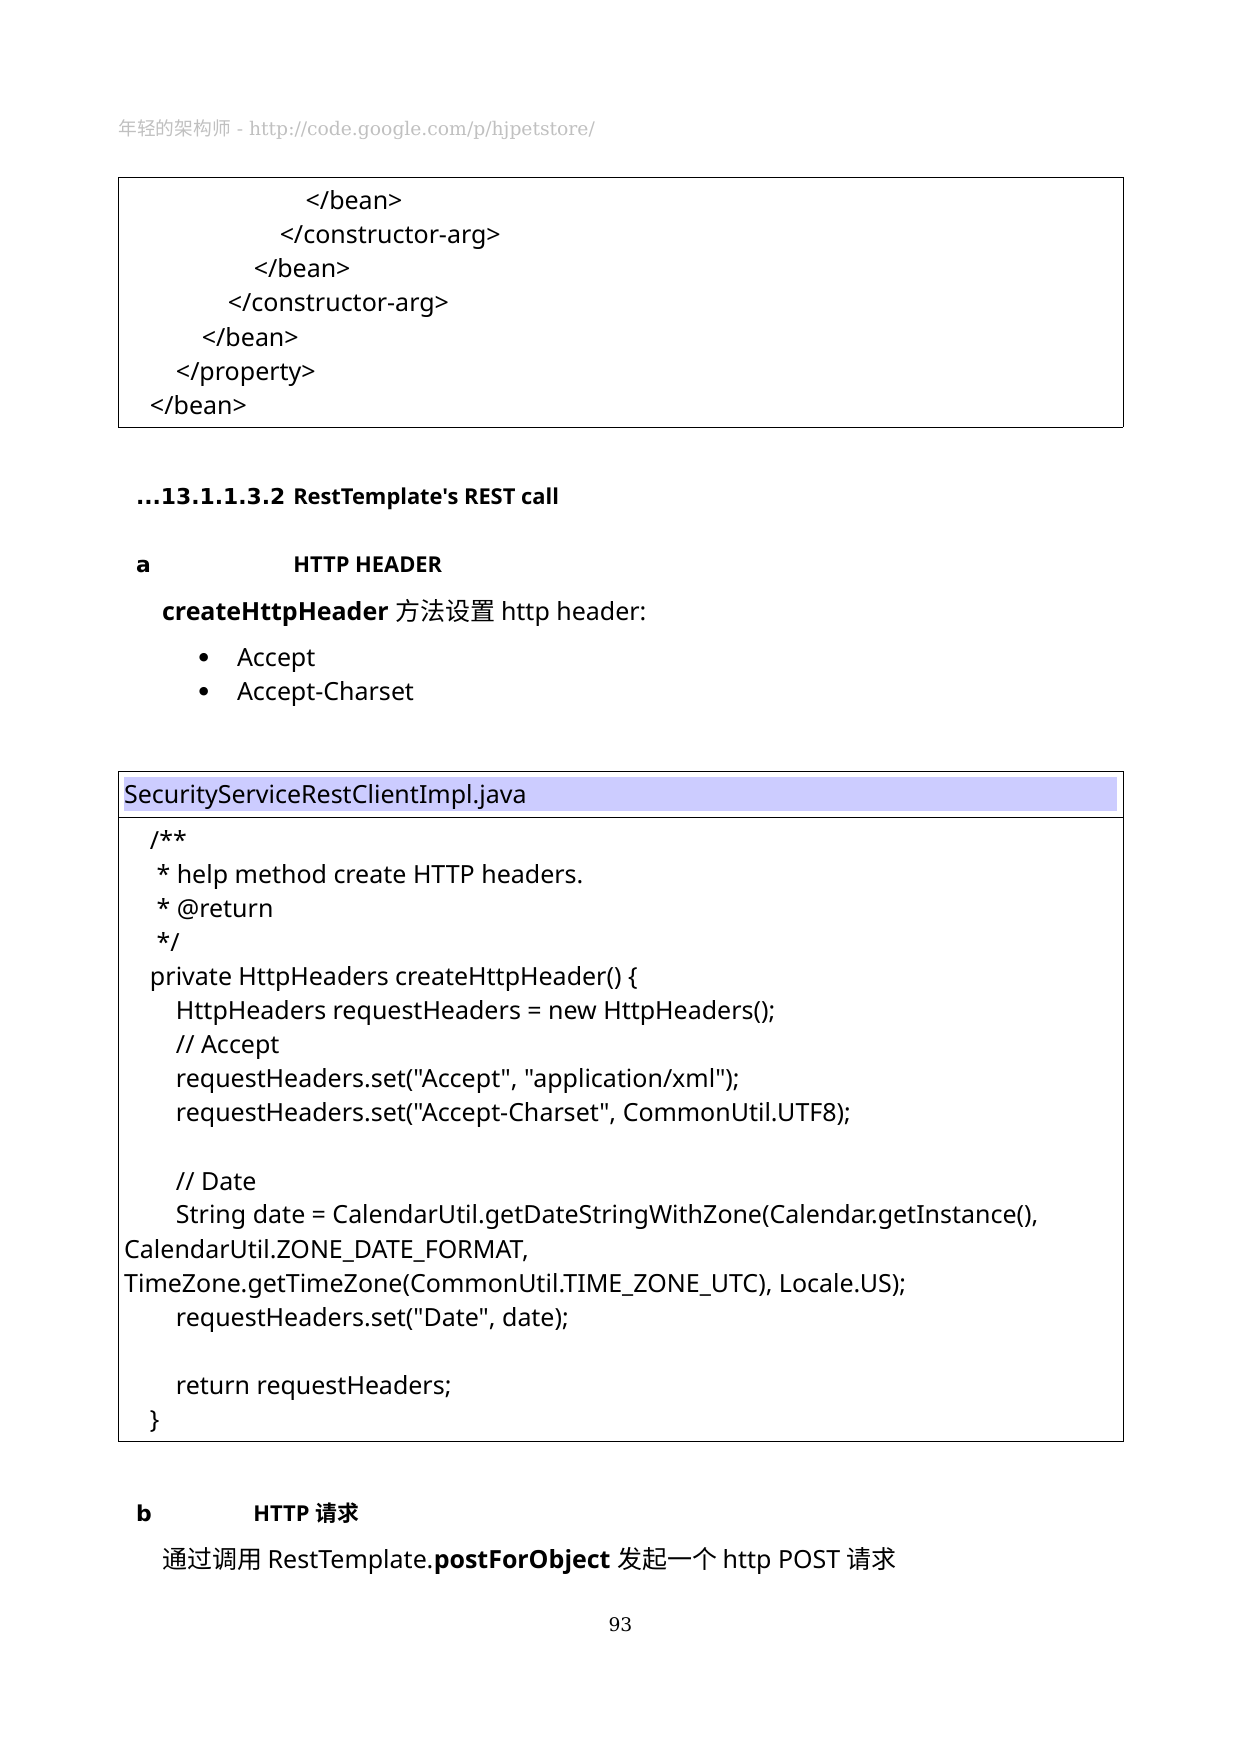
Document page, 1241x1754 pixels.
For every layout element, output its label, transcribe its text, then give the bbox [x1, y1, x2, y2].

subtitle HTTP HEADER [136, 549, 1122, 578]
table_header SecurityServiceRestClientImpl.java [119, 772, 1123, 817]
subtitle RestTemplate's REST call [136, 481, 1122, 511]
subtitle HTTP 请求 [136, 1496, 1122, 1527]
list Accept [199, 640, 1122, 674]
table_cell /** * help method create HTTP headers. * @return */ private HttpHeaders createHttpHeader() { HttpHeaders requestHeaders = new HttpHeaders(); // Accept requestHeaders.set("Accept", "application/xml"); requestHeaders.set("Accept-Charset", CommonUtil.UTF8); // Date String date = CalendarUtil.getDateStringWithZone(Calendar.getInstance(), CalendarUtil.ZONE_DATE_FORMAT, TimeZone.getTimeZone(CommonUtil.TIME_ZONE_UTC), Locale.US); requestHeaders.set("Date", date); return requestHeaders; } [119, 818, 1123, 1441]
table_cell </bean> </constructor-arg> </bean> </constructor-arg> </bean> </property> </bean> [119, 178, 1123, 427]
list Accept-Charset [199, 674, 1122, 708]
text createHttpHeader 方法设置 http header: [118, 591, 1122, 627]
text 通过调用 RestTemplate.postForObject 发起一个 http POST 请求 [118, 1540, 1122, 1576]
